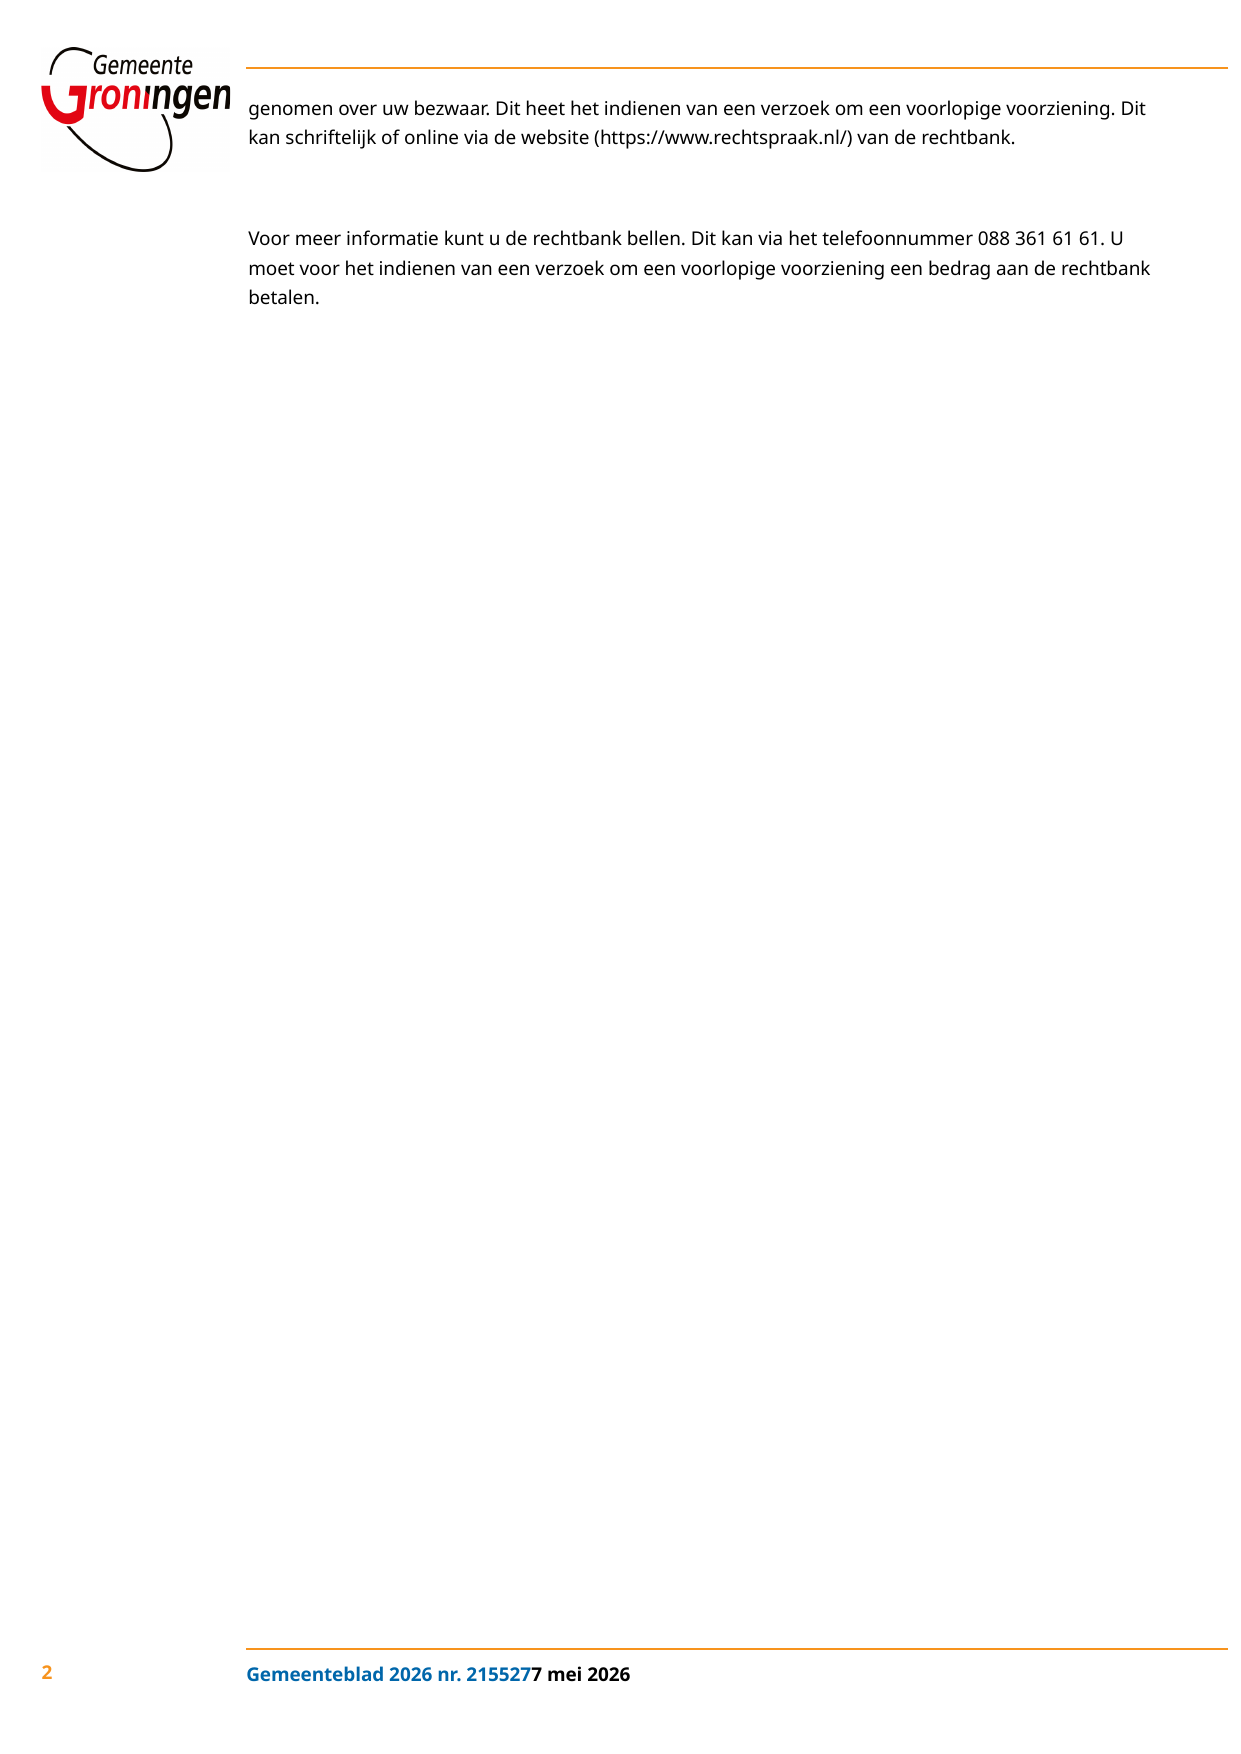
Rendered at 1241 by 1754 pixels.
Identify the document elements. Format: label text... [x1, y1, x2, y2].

text genomen over uw bezwaar. Dit heet het indienen van een verzoek om een voorlopige voorziening. Dit kan schriftelijk of online via de website (https://www.rechtspraak.nl/) van de rechtbank. [248, 95, 1152, 150]
picture [41, 47, 231, 172]
text Voor meer informatie kunt u de rechtbank bellen. Dit kan via het telefoonnummer 088 361 61 61. U moet voor het indienen van een verzoek om een voorlopige voorziening een bedrag aan de rechtbank betalen. [248, 225, 1152, 310]
